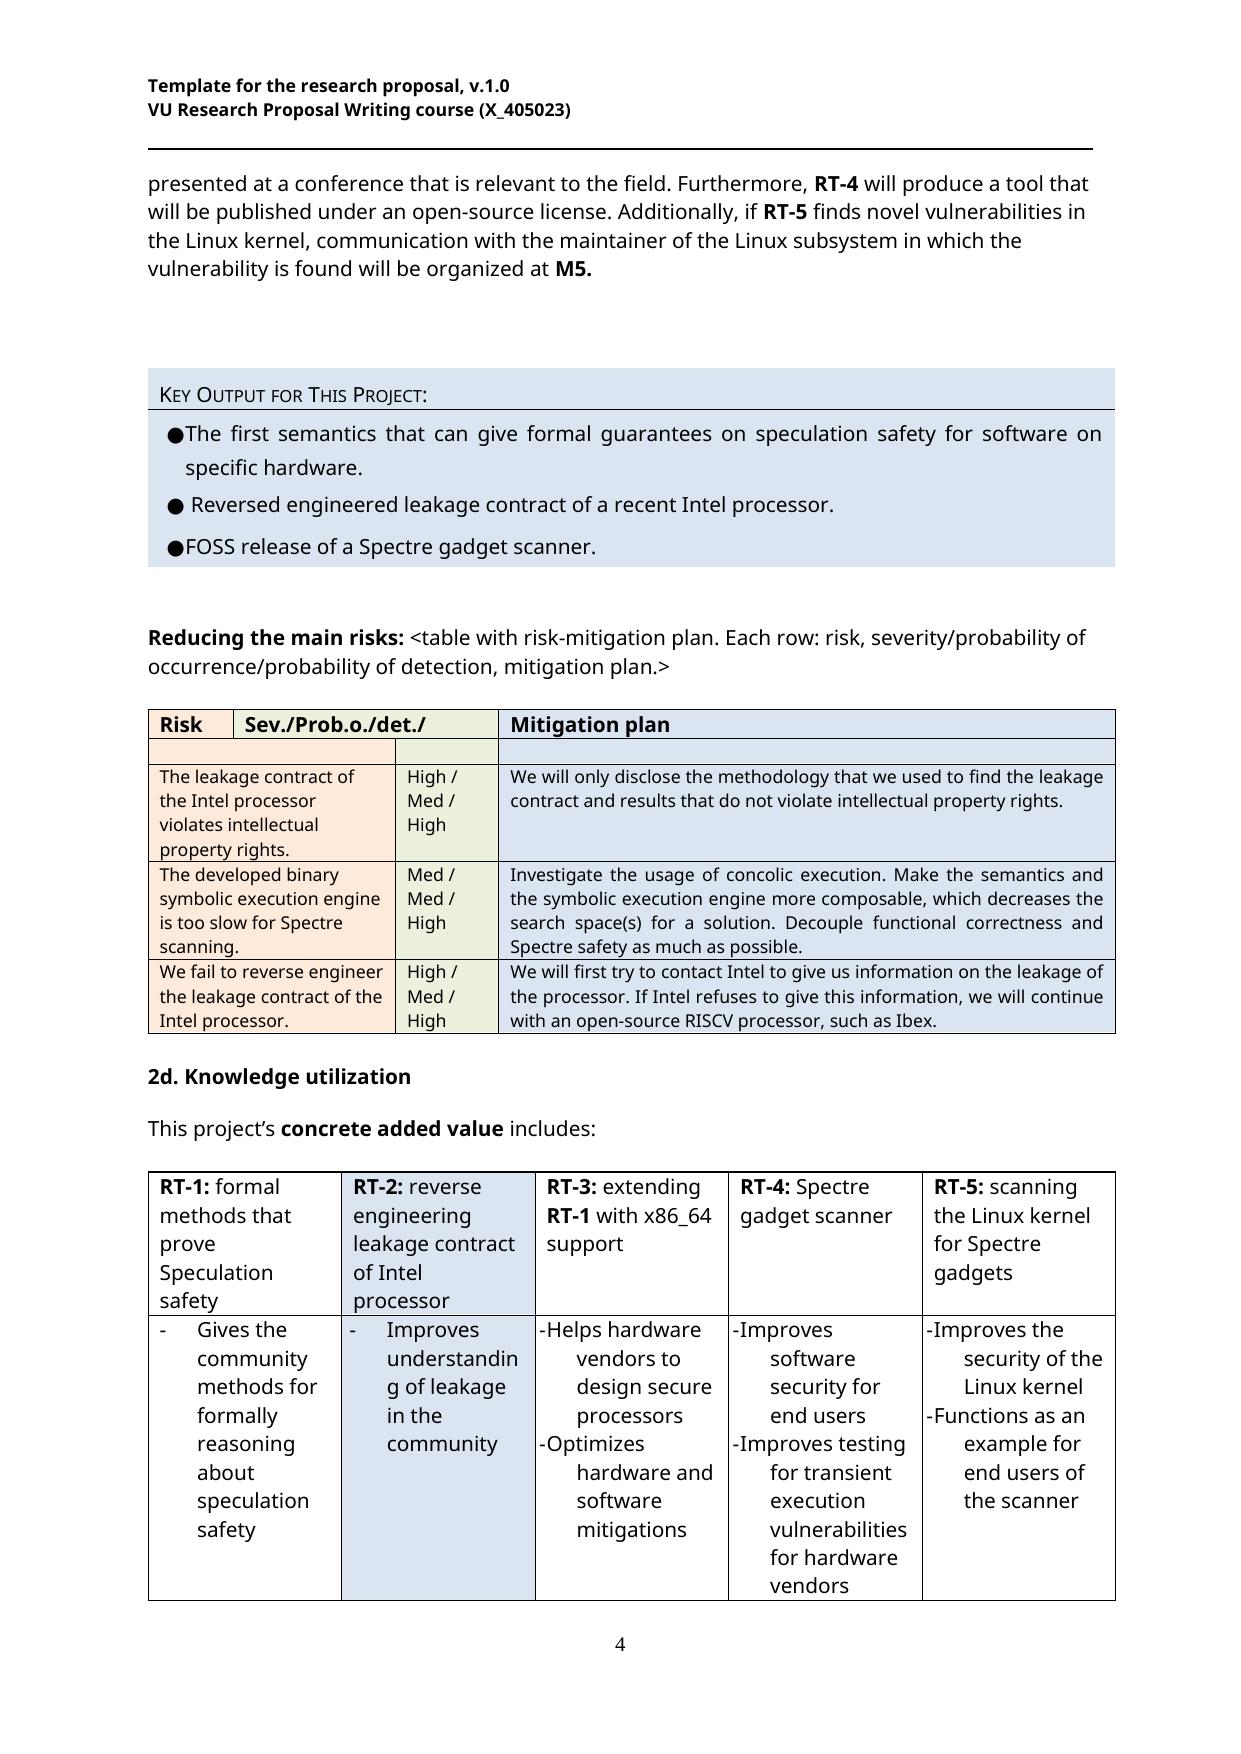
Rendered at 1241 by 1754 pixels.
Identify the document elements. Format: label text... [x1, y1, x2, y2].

table_cell Improves software security for end users Improves testing for transient execution vulnerabilities for hardware vendors [729, 1316, 922, 1600]
table_header RT-1: formal methods that prove Speculation safety [149, 1173, 341, 1314]
table_cell High / Med / High [396, 765, 498, 861]
table_cell Gives the community methods for formally reasoning about speculation safety [149, 1316, 341, 1600]
text Reducing the main risks: <table with risk-mitigation plan. Each row: risk, severity/probability of occurrence/probability of detection, mitigation plan.> [148, 623, 1093, 680]
table_cell The developed binary symbolic execution engine is too slow for Spectre scanning. [149, 862, 395, 959]
table_cell [499, 739, 1115, 763]
table_cell [149, 739, 395, 763]
table_cell We will only disclose the methodology that we used to find the leakage contract and results that do not violate intellectual property rights. [499, 765, 1115, 861]
subtitle 2d. Knowledge utilization [148, 1062, 1093, 1090]
table_header Mitigation plan [499, 710, 1115, 738]
table_header RT-5: scanning the Linux kernel for Spectre gadgets [923, 1173, 1115, 1314]
table_header RT-2: reverse engineering leakage contract of Intel processor [342, 1173, 535, 1314]
table_header RT-3: extending RT-1 with x86_64 support [536, 1173, 728, 1314]
table_cell The leakage contract of the Intel processor violates intellectual property rights. [149, 765, 395, 861]
table_cell Investigate the usage of concolic execution. Make the semantics and the symbolic execution engine more composable, which decreases the search space(s) for a solution. Decouple functional correctness and Spectre safety as much as possible. [499, 862, 1115, 959]
table_cell Helps hardware vendors to design secure processors Optimizes hardware and software mitigations [536, 1316, 728, 1600]
table_cell We will first try to contact Intel to give us information on the leakage of the processor. If Intel refuses to give this information, we will continue with an open-source RISCV processor, such as Ibex. [499, 960, 1115, 1032]
table_cell [396, 739, 498, 763]
table_cell High / Med / High [396, 960, 498, 1032]
text presented at a conference that is relevant to the field. Furthermore, RT-4 will produce a tool that will be published under an open-source license. Additionally, if RT-5 finds novel vulnerabilities in the Linux kernel, communication with the maintainer of the Linux subsystem in which the vulnerability is found will be organized at M5. [148, 169, 1093, 283]
table_header RT-4: Spectre gadget scanner [729, 1173, 922, 1314]
table_cell We fail to reverse engineer the leakage contract of the Intel processor. [149, 960, 395, 1032]
table_cell Improves the security of the Linux kernel Functions as an example for end users of the scanner [923, 1316, 1115, 1600]
table_header Sev./Prob.o./det./ [234, 710, 498, 738]
table_header Key Output for This Project: [148, 368, 1115, 409]
text This project’s concrete added value includes: [148, 1114, 1093, 1143]
table_cell Med / Med / High [396, 862, 498, 959]
table_cell Improves understanding of leakage in the community [342, 1316, 535, 1600]
table_cell The first semantics that can give formal guarantees on speculation safety for software on specific hardware. Reversed engineered leakage contract of a recent Intel processor. FOSS release of a Spectre gadget scanner. [148, 410, 1115, 567]
table_header Risk [149, 710, 233, 738]
